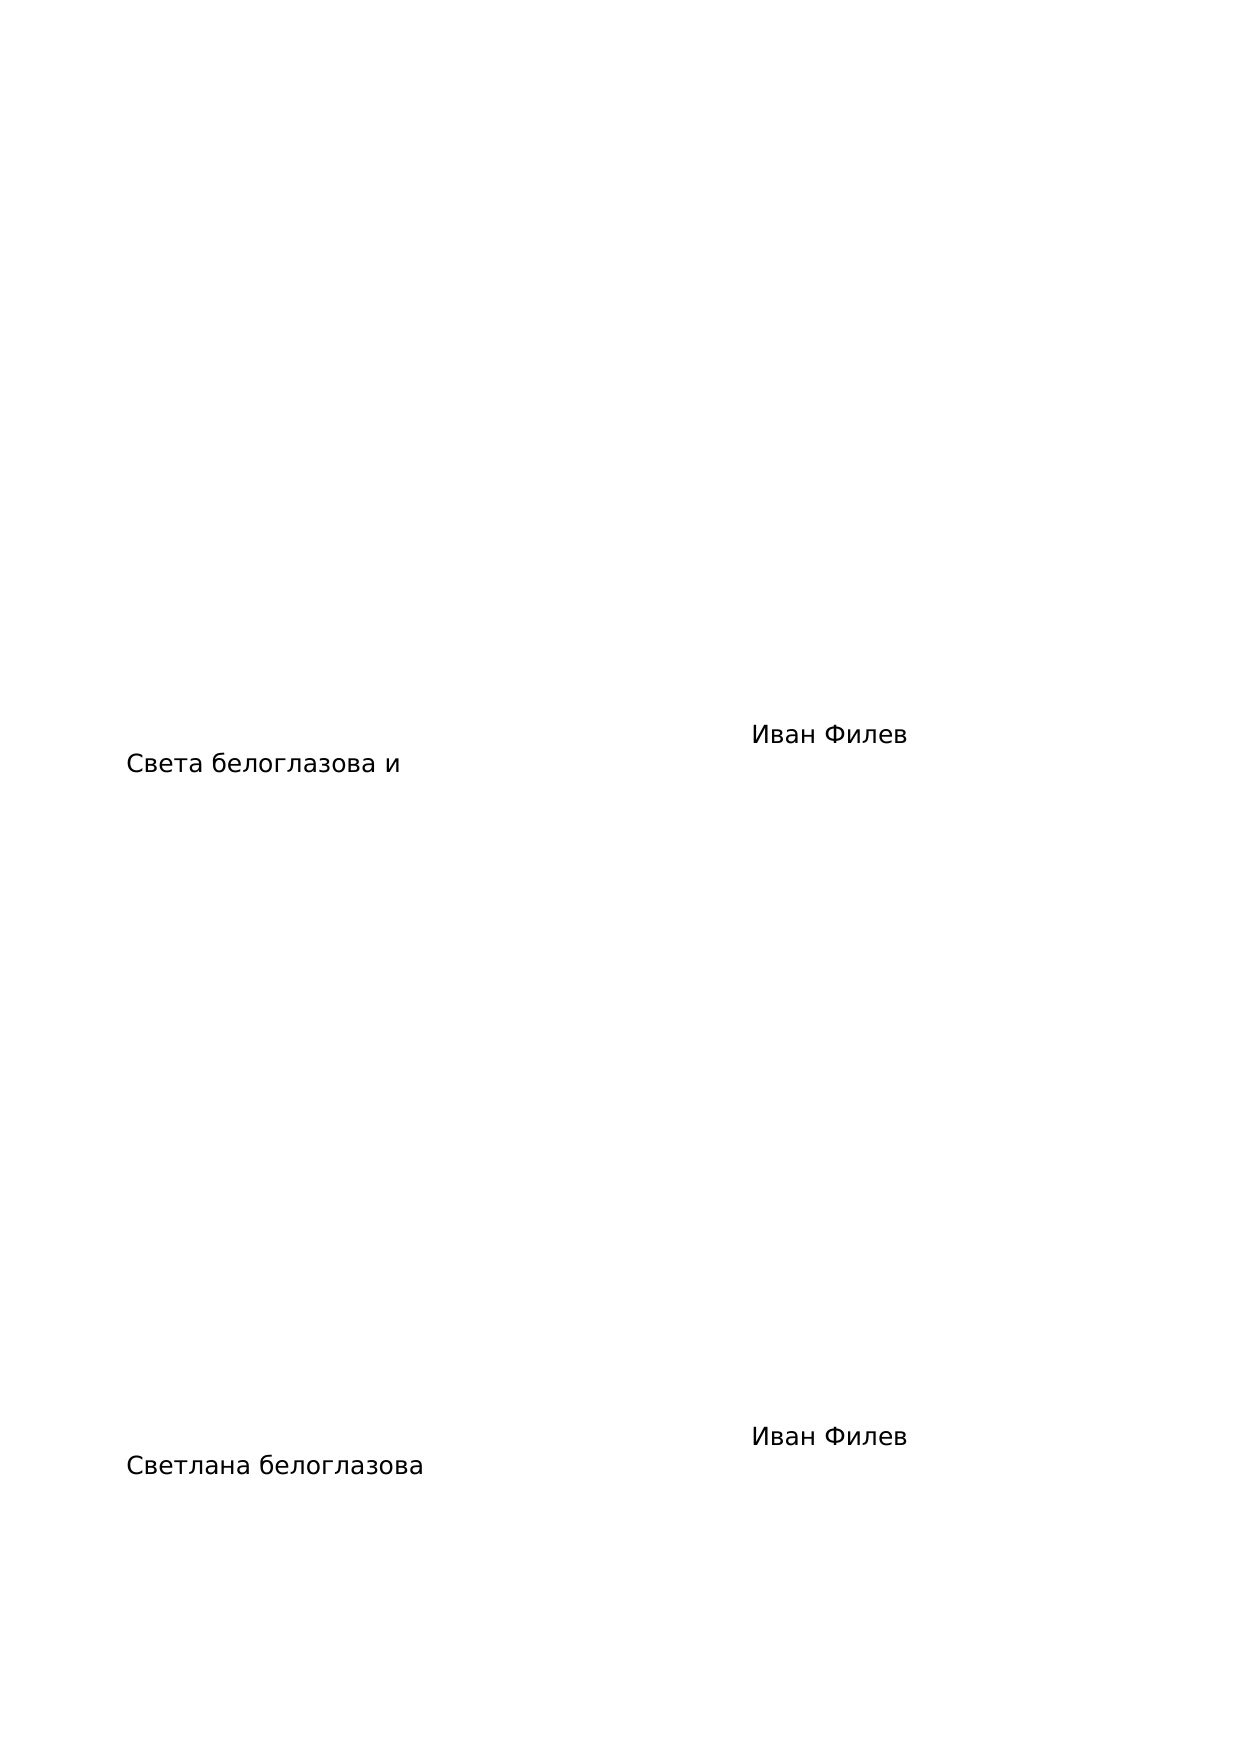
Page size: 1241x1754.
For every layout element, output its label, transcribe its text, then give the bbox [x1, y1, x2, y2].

text Иван Филев Света белоглазова и [118, 118, 1122, 807]
text Иван Филев Светлана белоглазова [118, 820, 1122, 1509]
